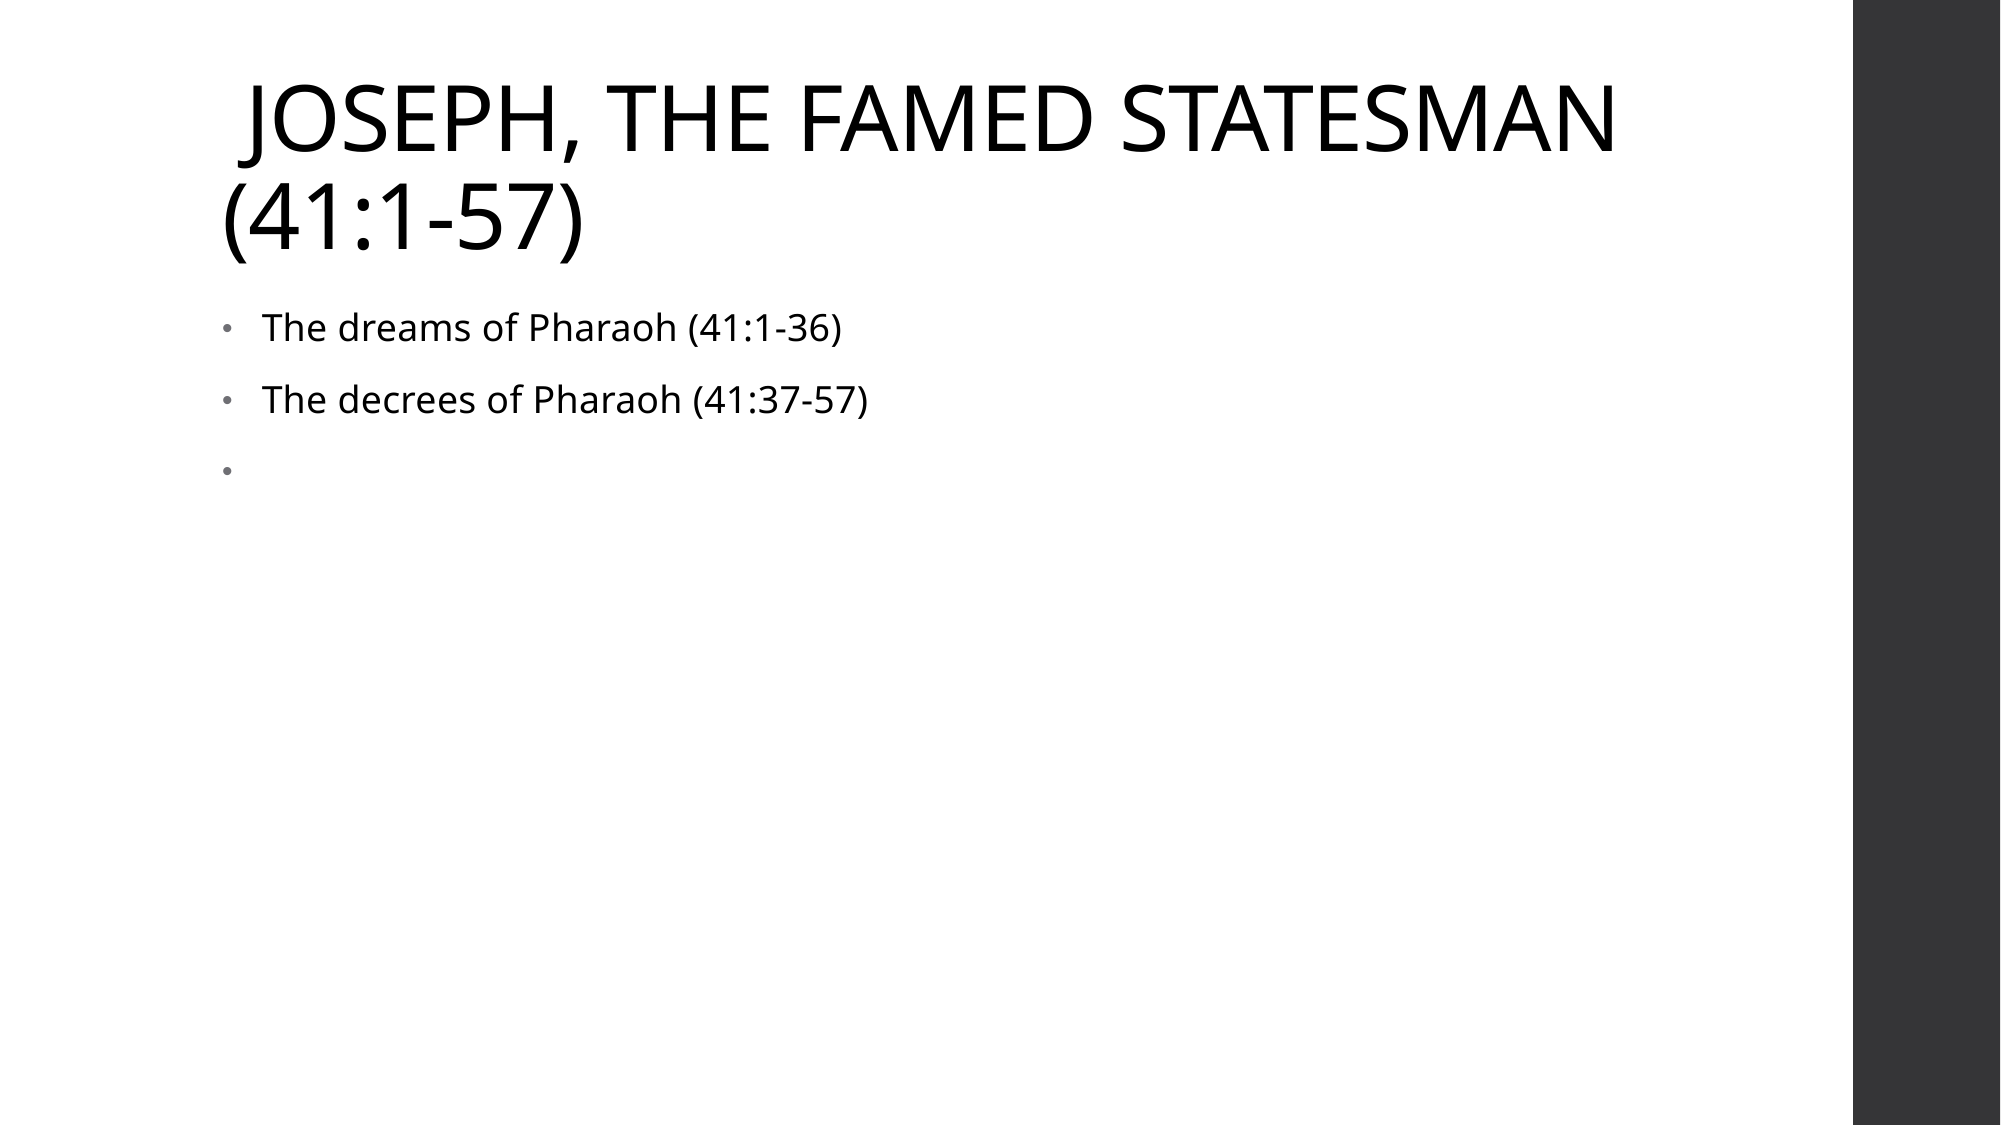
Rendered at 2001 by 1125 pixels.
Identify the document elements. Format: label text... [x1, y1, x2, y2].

title JOSEPH, THE FAMED STATESMAN (41:1-57) [206, 60, 1797, 278]
list The dreams of Pharaoh (41:1-36) The decrees of Pharaoh (41:37-57) [206, 299, 1617, 1014]
